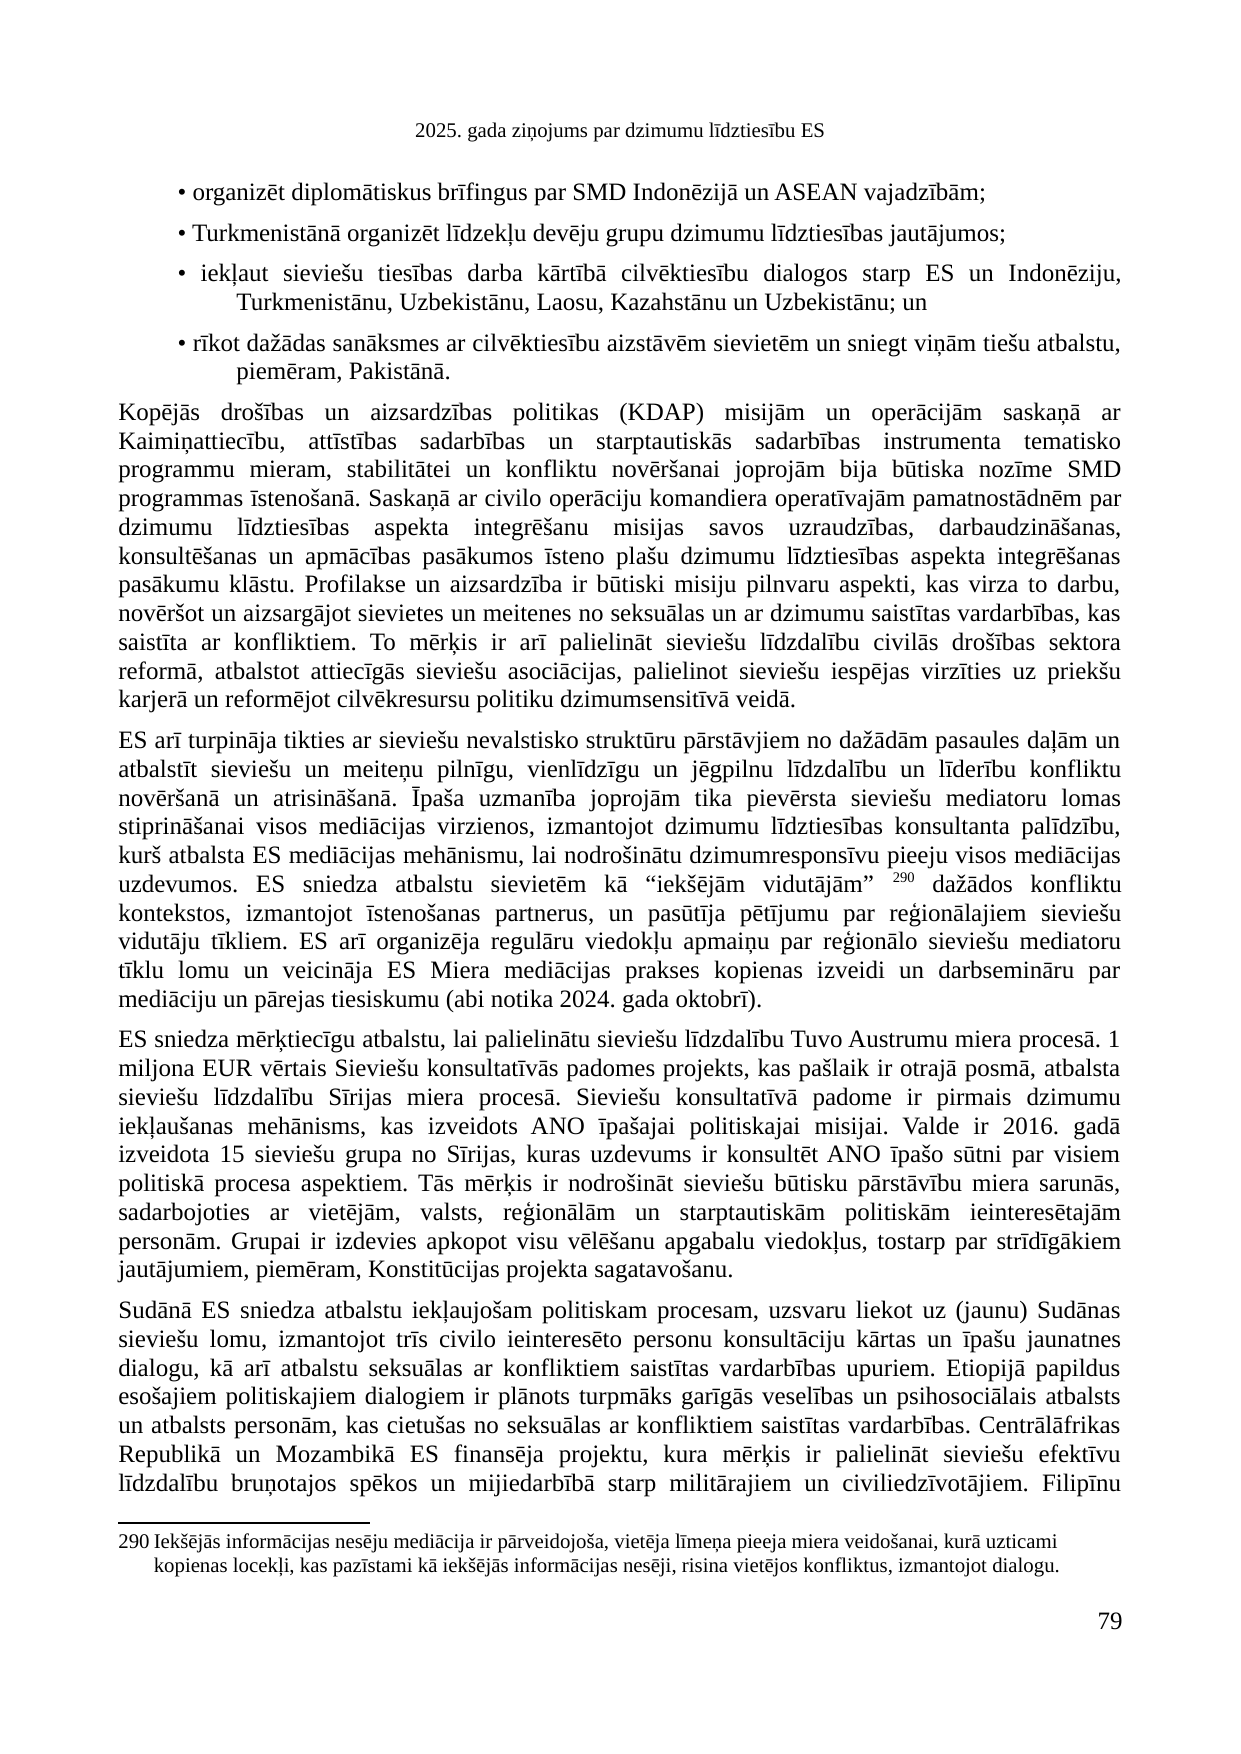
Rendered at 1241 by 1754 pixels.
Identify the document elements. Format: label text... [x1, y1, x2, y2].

text • organizēt diplomātiskus brīfingus par SMD Indonēzijā un ASEAN vajadzībām; [177, 177, 1122, 206]
text Sudānā ES sniedza atbalstu iekļaujošam politiskam procesam, uzsvaru liekot uz (jaunu) Sudānas sieviešu lomu, izmantojot trīs civilo ieinteresēto personu konsultāciju kārtas un īpašu jaunatnes dialogu, kā arī atbalstu seksuālas ar konfliktiem saistītas vardarbības upuriem. Etiopijā papildus esošajiem politiskajiem dialogiem ir plānots turpmāks garīgās veselības un psihosociālais atbalsts un atbalsts personām, kas cietušas no seksuālas ar konfliktiem saistītas vardarbības. Centrālāfrikas Republikā un Mozambikā ES finansēja projektu, kura mērķis ir palielināt sieviešu efektīvu līdzdalību bruņotajos spēkos un mijiedarbībā starp militārajiem un civiliedzīvotājiem. Filipīnu [118, 1295, 1122, 1496]
text ES sniedza mērķtiecīgu atbalstu, lai palielinātu sieviešu līdzdalību Tuvo Austrumu miera procesā. 1 miljona EUR vērtais Sieviešu konsultatīvās padomes projekts, kas pašlaik ir otrajā posmā, atbalsta sieviešu līdzdalību Sīrijas miera procesā. Sieviešu konsultatīvā padome ir pirmais dzimumu iekļaušanas mehānisms, kas izveidots ANO īpašajai politiskajai misijai. Valde ir 2016. gadā izveidota 15 sieviešu grupa no Sīrijas, kuras uzdevums ir konsultēt ANO īpašo sūtni par visiem politiskā procesa aspektiem. Tās mērķis ir nodrošināt sieviešu būtisku pārstāvību miera sarunās, sadarbojoties ar vietējām, valsts, reģionālām un starptautiskām politiskām ieinteresētajām personām. Grupai ir izdevies apkopot visu vēlēšanu apgabalu viedokļus, tostarp par strīdīgākiem jautājumiem, piemēram, Konstitūcijas projekta sagatavošanu. [118, 1024, 1122, 1283]
text • Turkmenistānā organizēt līdzekļu devēju grupu dzimumu līdztiesības jautājumos; [177, 218, 1122, 246]
text Kopējās drošības un aizsardzības politikas (KDAP) misijām un operācijām saskaņā ar Kaimiņattiecību, attīstības sadarbības un starptautiskās sadarbības instrumenta tematisko programmu mieram, stabilitātei un konfliktu novēršanai joprojām bija būtiska nozīme SMD programmas īstenošanā. Saskaņā ar civilo operāciju komandiera operatīvajām pamatnostādnēm par dzimumu līdztiesības aspekta integrēšanu misijas savos uzraudzības, darbaudzināšanas, konsultēšanas un apmācības pasākumos īsteno plašu dzimumu līdztiesības aspekta integrēšanas pasākumu klāstu. Profilakse un aizsardzība ir būtiski misiju pilnvaru aspekti, kas virza to darbu, novēršot un aizsargājot sievietes un meitenes no seksuālas un ar dzimumu saistītas vardarbības, kas saistīta ar konfliktiem. To mērķis ir arī palielināt sieviešu līdzdalību civilās drošības sektora reformā, atbalstot attiecīgās sieviešu asociācijas, palielinot sieviešu iespējas virzīties uz priekšu karjerā un reformējot cilvēkresursu politiku dzimumsensitīvā veidā. [118, 397, 1122, 713]
text ES arī turpināja tikties ar sieviešu nevalstisko struktūru pārstāvjiem no dažādām pasaules daļām un atbalstīt sieviešu un meiteņu pilnīgu, vienlīdzīgu un jēgpilnu līdzdalību un līderību konfliktu novēršanā un atrisināšanā. Īpaša uzmanība joprojām tika pievērsta sieviešu mediatoru lomas stiprināšanai visos mediācijas virzienos, izmantojot dzimumu līdztiesības konsultanta palīdzību, kurš atbalsta ES mediācijas mehānismu, lai nodrošinātu dzimumresponsīvu pieeju visos mediācijas uzdevumos. ES sniedza atbalstu sievietēm kā “iekšējām vidutājām” dažādos konfliktu kontekstos, izmantojot īstenošanas partnerus, un pasūtīja pētījumu par reģionālajiem sieviešu vidutāju tīkliem. ES arī organizēja regulāru viedokļu apmaiņu par reģionālo sieviešu mediatoru tīklu lomu un veicināja ES Miera mediācijas prakses kopienas izveidi un darbsemināru par mediāciju un pārejas tiesiskumu (abi notika 2024. gada oktobrī). [118, 725, 1122, 1013]
text • rīkot dažādas sanāksmes ar cilvēktiesību aizstāvēm sievietēm un sniegt viņām tiešu atbalstu, piemēram, Pakistānā. [177, 328, 1122, 385]
text • iekļaut sieviešu tiesības darba kārtībā cilvēktiesību dialogos starp ES un Indonēziju, Turkmenistānu, Uzbekistānu, Laosu, Kazahstānu un Uzbekistānu; un [177, 258, 1122, 316]
text Iekšējās informācijas nesēju mediācija ir pārveidojoša, vietēja līmeņa pieeja miera veidošanai, kurā uzticami kopienas locekļi, kas pazīstami kā iekšējās informācijas nesēji, risina vietējos konfliktus, izmantojot dialogu. [118, 1529, 1122, 1577]
